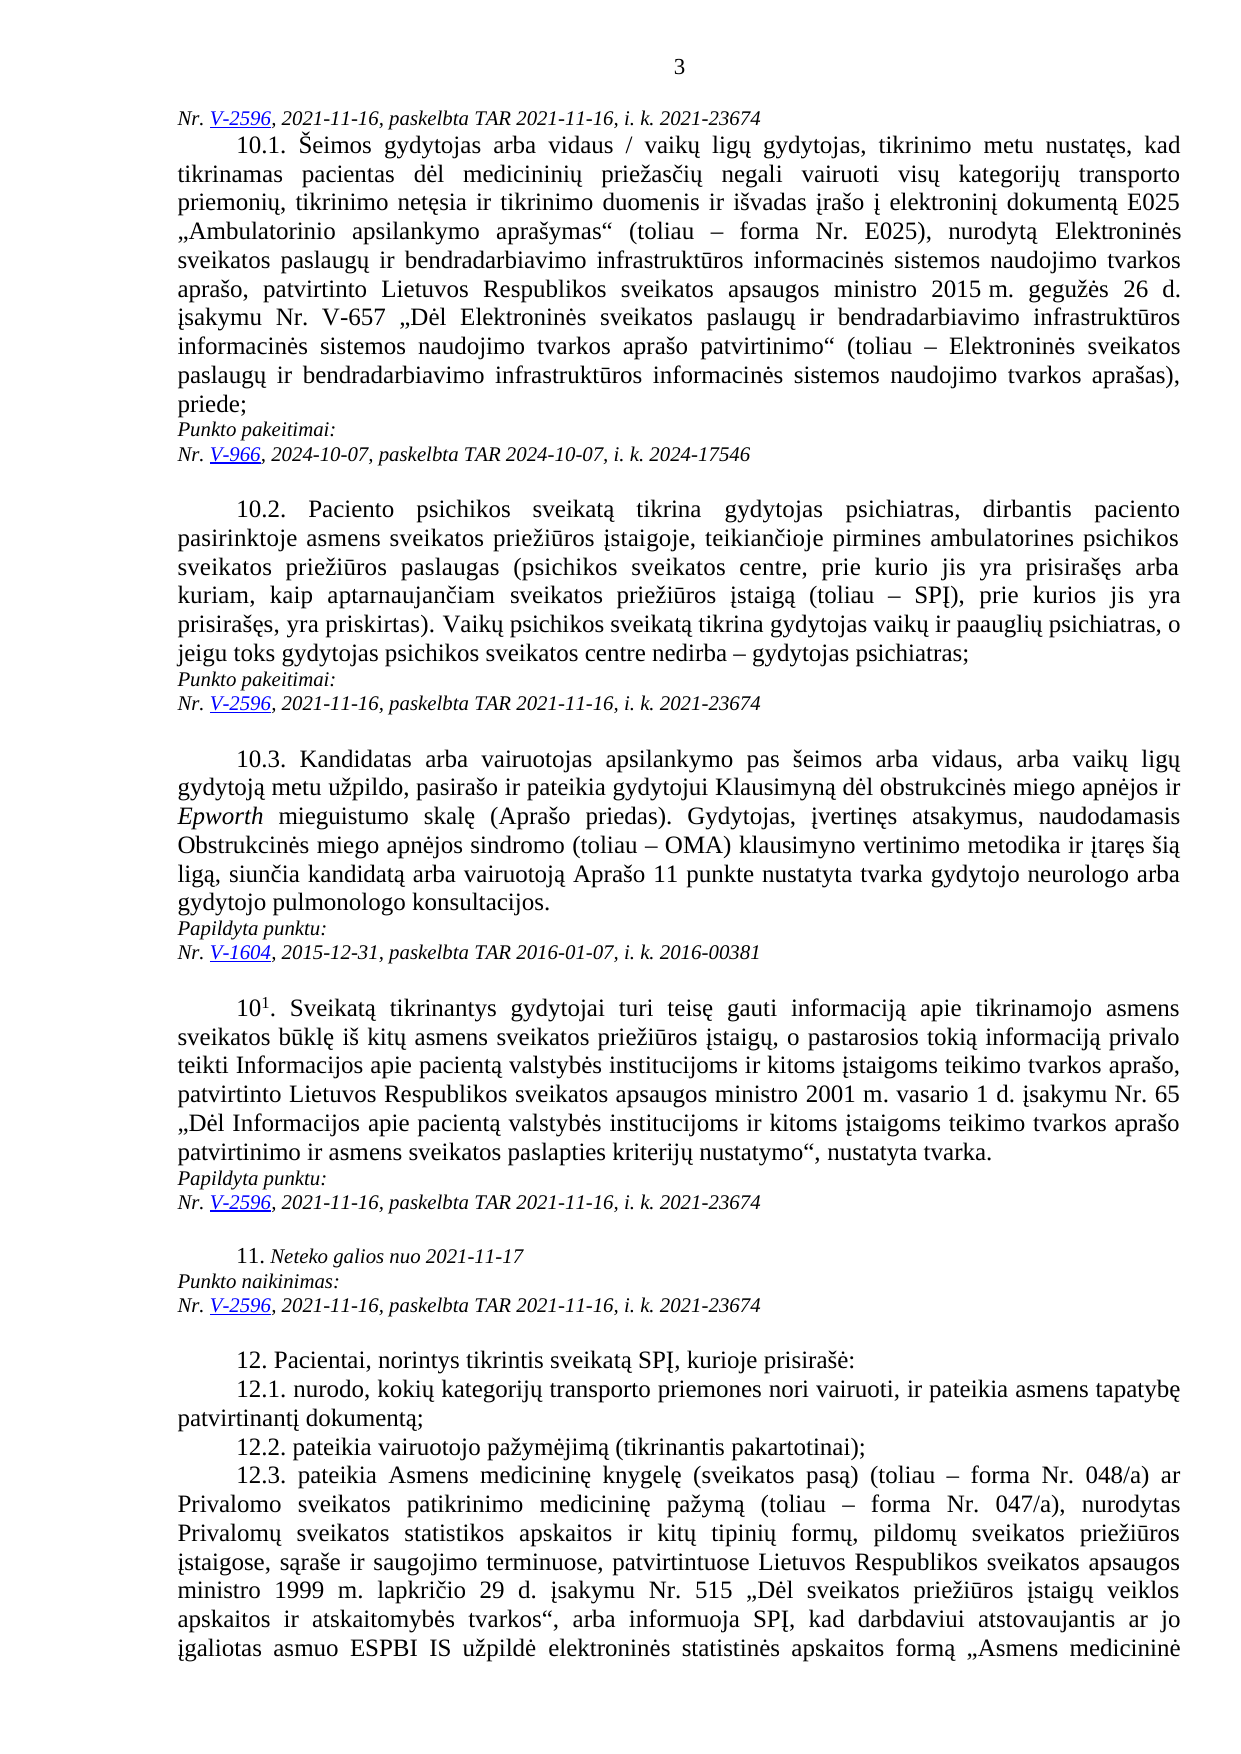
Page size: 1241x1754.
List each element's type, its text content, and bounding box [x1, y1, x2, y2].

text 12.3. pateikia Asmens medicininę knygelę (sveikatos pasą) (toliau – forma Nr. 048/a) ar Privalomo sveikatos patikrinimo medicininę pažymą (toliau – forma Nr. 047/a), nurodytas Privalomų sveikatos statistikos apskaitos ir kitų tipinių formų, pildomų sveikatos priežiūros įstaigose, sąraše ir saugojimo terminuose, patvirtintuose Lietuvos Respublikos sveikatos apsaugos ministro 1999 m. lapkričio 29 d. įsakymu Nr. 515 „Dėl sveikatos priežiūros įstaigų veiklos apskaitos ir atskaitomybės tvarkos“, arba informuoja SPĮ, kad darbdaviui atstovaujantis ar jo įgaliotas asmuo ESPBI IS užpildė elektroninės statistinės apskaitos formą „Asmens medicininė [177, 1461, 1181, 1662]
text Nr. V-2596, 2021-11-16, paskelbta TAR 2021-11-16, i. k. 2021-23674 [177, 106, 1181, 130]
text Punkto pakeitimai: [177, 667, 1181, 691]
text 10.2. Paciento psichikos sveikatą tikrina gydytojas psichiatras, dirbantis paciento pasirinktoje asmens sveikatos priežiūros įstaigoje, teikiančioje pirmines ambulatorines psichikos sveikatos priežiūros paslaugas (psichikos sveikatos centre, prie kurio jis yra prisirašęs arba kuriam, kaip aptarnaujančiam sveikatos priežiūros įstaigą (toliau – SPĮ), prie kurios jis yra prisirašęs, yra priskirtas). Vaikų psichikos sveikatą tikrina gydytojas vaikų ir paauglių psichiatras, o jeigu toks gydytojas psichikos sveikatos centre nedirba – gydytojas psichiatras; [177, 494, 1181, 667]
text 101. Sveikatą tikrinantys gydytojai turi teisę gauti informaciją apie tikrinamojo asmens sveikatos būklę iš kitų asmens sveikatos priežiūros įstaigų, o pastarosios tokią informaciją privalo teikti Informacijos apie pacientą valstybės institucijoms ir kitoms įstaigoms teikimo tvarkos aprašo, patvirtinto Lietuvos Respublikos sveikatos apsaugos ministro 2001 m. vasario 1 d. įsakymu Nr. 65 „Dėl Informacijos apie pacientą valstybės institucijoms ir kitoms įstaigoms teikimo tvarkos aprašo patvirtinimo ir asmens sveikatos paslapties kriterijų nustatymo“, nustatyta tvarka. [177, 993, 1181, 1166]
text Nr. V-2596, 2021-11-16, paskelbta TAR 2021-11-16, i. k. 2021-23674 [177, 1189, 1181, 1214]
text Papildyta punktu: [177, 1166, 1181, 1189]
text Nr. V-966, 2024-10-07, paskelbta TAR 2024-10-07, i. k. 2024-17546 [177, 441, 1181, 466]
text Punkto pakeitimai: [177, 417, 1181, 441]
text 12.1. nurodo, kokių kategorijų transporto priemones nori vairuoti, ir pateikia asmens tapatybę patvirtinantį dokumentą; [177, 1374, 1181, 1432]
text Nr. V-2596, 2021-11-16, paskelbta TAR 2021-11-16, i. k. 2021-23674 [177, 691, 1181, 715]
text 10.1. Šeimos gydytojas arba vidaus / vaikų ligų gydytojas, tikrinimo metu nustatęs, kad tikrinamas pacientas dėl medicininių priežasčių negali vairuoti visų kategorijų transporto priemonių, tikrinimo netęsia ir tikrinimo duomenis ir išvadas įrašo į elektroninį dokumentą E025 „Ambulatorinio apsilankymo aprašymas“ (toliau – forma Nr. E025), nurodytą Elektroninės sveikatos paslaugų ir bendradarbiavimo infrastruktūros informacinės sistemos naudojimo tvarkos aprašo, patvirtinto Lietuvos Respublikos sveikatos apsaugos ministro 2015 m. gegužės 26 d. įsakymu Nr. V-657 „Dėl Elektroninės sveikatos paslaugų ir bendradarbiavimo infrastruktūros informacinės sistemos naudojimo tvarkos aprašo patvirtinimo“ (toliau – Elektroninės sveikatos paslaugų ir bendradarbiavimo infrastruktūros informacinės sistemos naudojimo tvarkos aprašas), priede; [177, 130, 1181, 417]
text 10.3. Kandidatas arba vairuotojas apsilankymo pas šeimos arba vidaus, arba vaikų ligų gydytoją metu užpildo, pasirašo ir pateikia gydytojui Klausimyną dėl obstrukcinės miego apnėjos ir Epworth mieguistumo skalę (Aprašo priedas). Gydytojas, įvertinęs atsakymus, naudodamasis Obstrukcinės miego apnėjos sindromo (toliau – OMA) klausimyno vertinimo metodika ir įtaręs šią ligą, siunčia kandidatą arba vairuotoją Aprašo 11 punkte nustatyta tvarka gydytojo neurologo arba gydytojo pulmonologo konsultacijos. [177, 744, 1181, 916]
text Nr. V-1604, 2015-12-31, paskelbta TAR 2016-01-07, i. k. 2016-00381 [177, 940, 1181, 964]
text 12. Pacientai, norintys tikrintis sveikatą SPĮ, kurioje prisirašė: [177, 1346, 1181, 1374]
text Papildyta punktu: [177, 916, 1181, 940]
text Punkto naikinimas: [177, 1269, 1181, 1293]
text Nr. V-2596, 2021-11-16, paskelbta TAR 2021-11-16, i. k. 2021-23674 [177, 1293, 1181, 1317]
text 11. Neteko galios nuo 2021-11-17 [177, 1242, 1181, 1269]
text 12.2. pateikia vairuotojo pažymėjimą (tikrinantis pakartotinai); [177, 1432, 1181, 1461]
